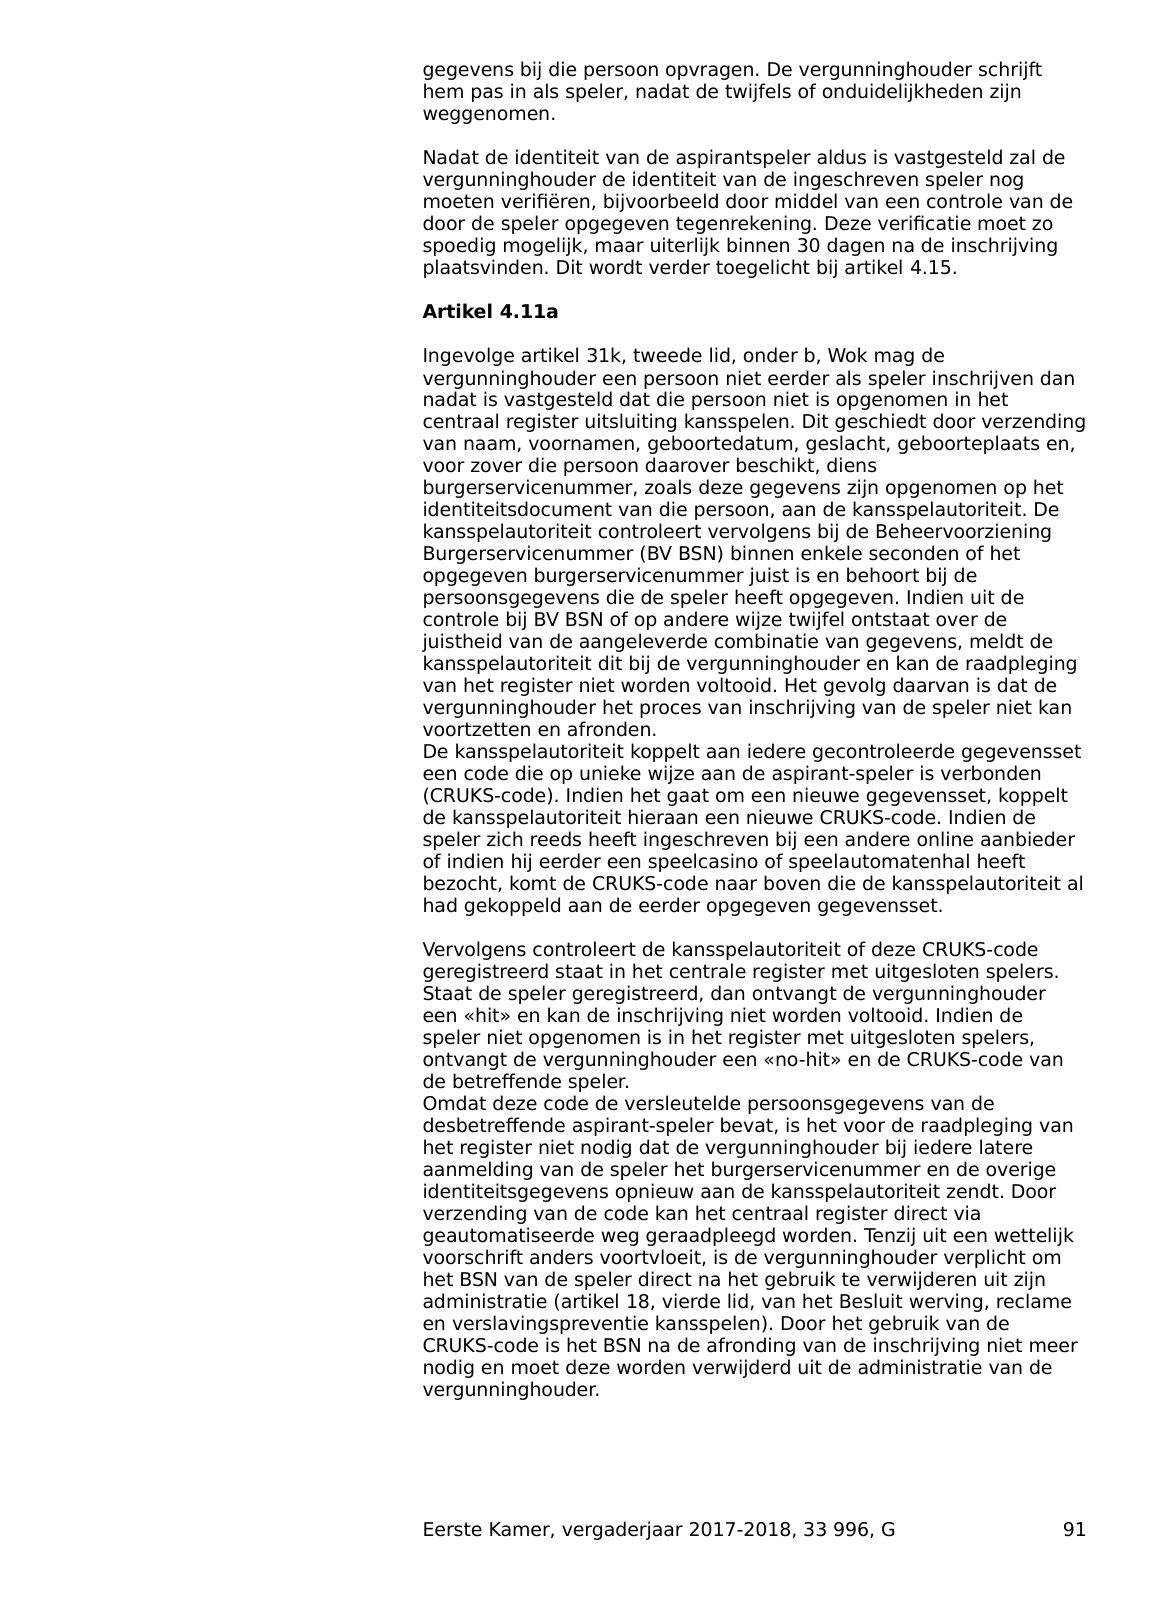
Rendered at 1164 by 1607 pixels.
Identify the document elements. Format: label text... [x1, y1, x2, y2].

text Vervolgens controleert de kansspelautoriteit of deze CRUKS-code geregistreerd staat in het centrale register met uitgesloten spelers. Staat de speler geregistreerd, dan ontvangt de vergunninghouder een «hit» en kan de inschrijving niet worden voltooid. Indien de speler niet opgenomen is in het register met uitgesloten spelers, ontvangt de vergunninghouder een «no-hit» en de CRUKS-code van de betreffende speler. [422, 939, 1087, 1093]
text De kansspelautoriteit koppelt aan iedere gecontroleerde gegevensset een code die op unieke wijze aan de aspirant-speler is verbonden (CRUKS-code). Indien het gaat om een nieuwe gegevensset, koppelt de kansspelautoriteit hieraan een nieuwe CRUKS-code. Indien de speler zich reeds heeft ingeschreven bij een andere online aanbieder of indien hij eerder een speelcasino of speelautomatenhal heeft bezocht, komt de CRUKS-code naar boven die de kansspelautoriteit al had gekoppeld aan de eerder opgegeven gegevensset. [422, 741, 1087, 917]
text Nadat de identiteit van de aspirantspeler aldus is vastgesteld zal de vergunninghouder de identiteit van de ingeschreven speler nog moeten verifiëren, bijvoorbeeld door middel van een controle van de door de speler opgegeven tegenrekening. Deze verificatie moet zo spoedig mogelijk, maar uiterlijk binnen 30 dagen na de inschrijving plaatsvinden. Dit wordt verder toegelicht bij artikel 4.15. [422, 147, 1087, 279]
text Ingevolge artikel 31k, tweede lid, onder b, Wok mag de vergunninghouder een persoon niet eerder als speler inschrijven dan nadat is vastgesteld dat die persoon niet is opgenomen in het centraal register uitsluiting kansspelen. Dit geschiedt door verzending van naam, voornamen, geboortedatum, geslacht, geboorteplaats en, voor zover die persoon daarover beschikt, diens burgerservicenummer, zoals deze gegevens zijn opgenomen op het identiteitsdocument van die persoon, aan de kansspelautoriteit. De kansspelautoriteit controleert vervolgens bij de Beheervoorziening Burgerservicenummer (BV BSN) binnen enkele seconden of het opgegeven burgerservicenummer juist is en behoort bij de persoonsgegevens die de speler heeft opgegeven. Indien uit de controle bij BV BSN of op andere wijze twijfel ontstaat over de juistheid van de aangeleverde combinatie van gegevens, meldt de kansspelautoriteit dit bij de vergunninghouder en kan de raadpleging van het register niet worden voltooid. Het gevolg daarvan is dat de vergunninghouder het proces van inschrijving van de speler niet kan voortzetten en afronden. [422, 345, 1087, 741]
text Omdat deze code de versleutelde persoonsgegevens van de desbetreffende aspirant-speler bevat, is het voor de raadpleging van het register niet nodig dat de vergunninghouder bij iedere latere aanmelding van de speler het burgerservicenummer en de overige identiteitsgegevens opnieuw aan de kansspelautoriteit zendt. Door verzending van de code kan het centraal register direct via geautomatiseerde weg geraadpleegd worden. Tenzij uit een wettelijk voorschrift anders voortvloeit, is de vergunninghouder verplicht om het BSN van de speler direct na het gebruik te verwijderen uit zijn administratie (artikel 18, vierde lid, van het Besluit werving, reclame en verslavingspreventie kansspelen). Door het gebruik van de CRUKS-code is het BSN na de afronding van de inschrijving niet meer nodig en moet deze worden verwijderd uit de administratie van de vergunninghouder. [422, 1093, 1087, 1401]
text gegevens bij die persoon opvragen. De vergunninghouder schrijft hem pas in als speler, nadat de twijfels of onduidelijkheden zijn weggenomen. [422, 59, 1087, 125]
subtitle Artikel 4.11a [422, 301, 1087, 323]
